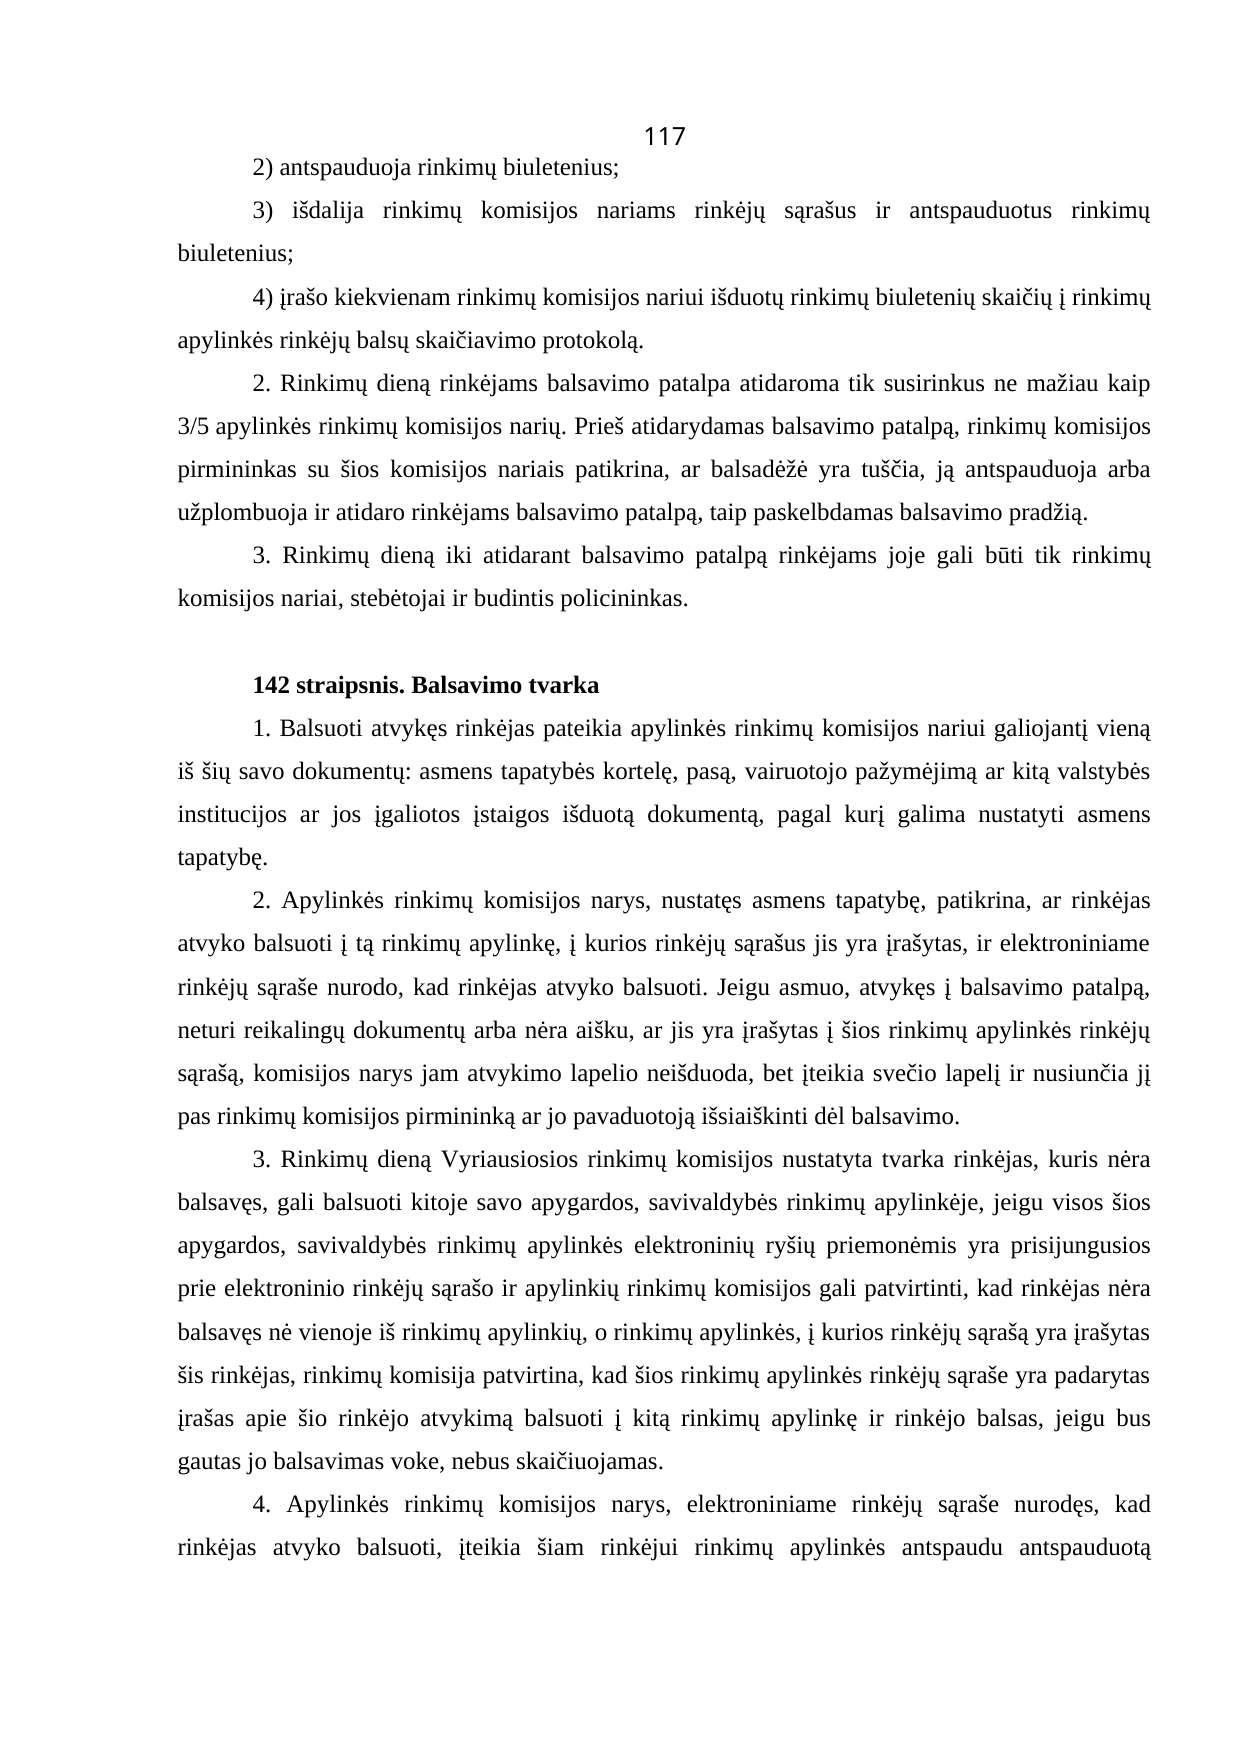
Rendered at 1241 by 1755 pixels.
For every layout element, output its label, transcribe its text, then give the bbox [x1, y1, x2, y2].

text 3. Rinkimų dieną Vyriausiosios rinkimų komisijos nustatyta tvarka rinkėjas, kuris nėra balsavęs, gali balsuoti kitoje savo apygardos, savivaldybės rinkimų apylinkėje, jeigu visos šios apygardos, savivaldybės rinkimų apylinkės elektroninių ryšių priemonėmis yra prisijungusios prie elektroninio rinkėjų sąrašo ir apylinkių rinkimų komisijos gali patvirtinti, kad rinkėjas nėra balsavęs nė vienoje iš rinkimų apylinkių, o rinkimų apylinkės, į kurios rinkėjų sąrašą yra įrašytas šis rinkėjas, rinkimų komisija patvirtina, kad šios rinkimų apylinkės rinkėjų sąraše yra padarytas įrašas apie šio rinkėjo atvykimą balsuoti į kitą rinkimų apylinkę ir rinkėjo balsas, jeigu bus gautas jo balsavimas voke, nebus skaičiuojamas. [177, 1144, 1152, 1475]
text 142 straipsnis. Balsavimo tvarka [177, 670, 1152, 698]
text 2. Apylinkės rinkimų komisijos narys, nustatęs asmens tapatybę, patikrina, ar rinkėjas atvyko balsuoti į tą rinkimų apylinkę, į kurios rinkėjų sąrašus jis yra įrašytas, ir elektroniniame rinkėjų sąraše nurodo, kad rinkėjas atvyko balsuoti. Jeigu asmuo, atvykęs į balsavimo patalpą, neturi reikalingų dokumentų arba nėra aišku, ar jis yra įrašytas į šios rinkimų apylinkės rinkėjų sąrašą, komisijos narys jam atvykimo lapelio neišduoda, bet įteikia svečio lapelį ir nusiunčia jį pas rinkimų komisijos pirmininką ar jo pavaduotoją išsiaiškinti dėl balsavimo. [177, 885, 1152, 1130]
text 4) įrašo kiekvienam rinkimų komisijos nariui išduotų rinkimų biuletenių skaičių į rinkimų apylinkės rinkėjų balsų skaičiavimo protokolą. [177, 282, 1152, 353]
text 4. Apylinkės rinkimų komisijos narys, elektroniniame rinkėjų sąraše nurodęs, kad rinkėjas atvyko balsuoti, įteikia šiam rinkėjui rinkimų apylinkės antspaudu antspauduotą [177, 1489, 1152, 1561]
text 1. Balsuoti atvykęs rinkėjas pateikia apylinkės rinkimų komisijos nariui galiojantį vieną iš šių savo dokumentų: asmens tapatybės kortelę, pasą, vairuotojo pažymėjimą ar kitą valstybės institucijos ar jos įgaliotos įstaigos išduotą dokumentą, pagal kurį galima nustatyti asmens tapatybę. [177, 713, 1152, 871]
text 3) išdalija rinkimų komisijos nariams rinkėjų sąrašus ir antspauduotus rinkimų biuletenius; [177, 195, 1152, 267]
text 3. Rinkimų dieną iki atidarant balsavimo patalpą rinkėjams joje gali būti tik rinkimų komisijos nariai, stebėtojai ir budintis policininkas. [177, 540, 1152, 612]
text 2. Rinkimų dieną rinkėjams balsavimo patalpa atidaroma tik susirinkus ne mažiau kaip 3/5 apylinkės rinkimų komisijos narių. Prieš atidarydamas balsavimo patalpą, rinkimų komisijos pirmininkas su šios komisijos nariais patikrina, ar balsadėžė yra tuščia, ją antspauduoja arba užplombuoja ir atidaro rinkėjams balsavimo patalpą, taip paskelbdamas balsavimo pradžią. [177, 368, 1152, 526]
text 2) antspauduoja rinkimų biuletenius; [177, 152, 1152, 181]
